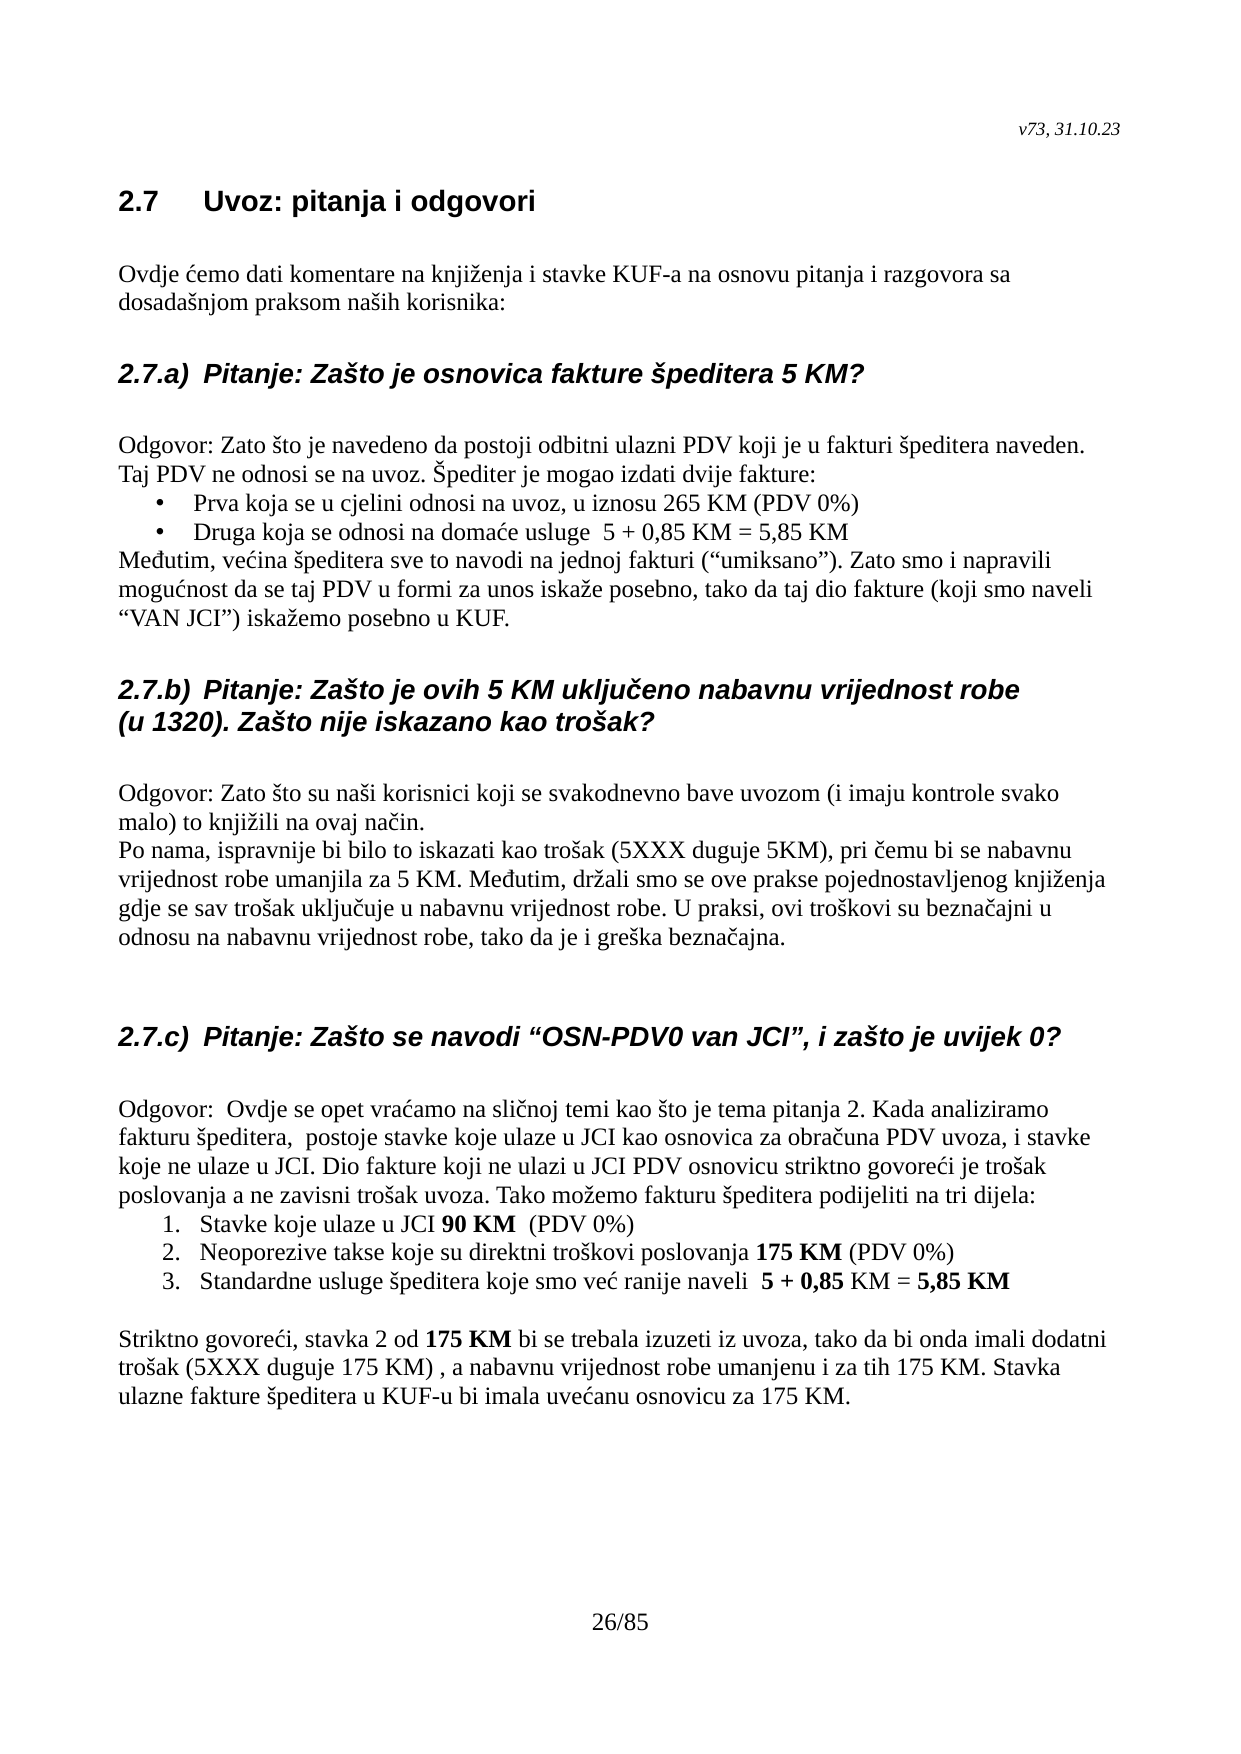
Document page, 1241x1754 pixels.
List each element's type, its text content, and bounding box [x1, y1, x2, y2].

text Striktno govoreći, stavka 2 od 175 KM bi se trebala izuzeti iz uvoza, tako da bi onda imali dodatni trošak (5XXX duguje 175 KM) , a nabavnu vrijednost robe umanjenu i za tih 175 KM. Stavka ulazne fakture špeditera u KUF-u bi imala uvećanu osnovicu za 175 KM. [118, 1324, 1122, 1410]
subtitle Pitanje: Zašto se navodi “OSN-PDV0 van JCI”, i zašto je uvijek 0? [118, 1021, 1122, 1052]
list Stavke koje ulaze u JCI 90 KM (PDV 0%) [162, 1209, 1122, 1237]
text Odgovor: Ovdje se opet vraćamo na sličnoj temi kao što je tema pitanja 2. Kada analiziramo fakturu špeditera, postoje stavke koje ulaze u JCI kao osnovica za obračuna PDV uvoza, i stavke koje ne ulaze u JCI. Dio fakture koji ne ulazi u JCI PDV osnovicu striktno govoreći je trošak poslovanja a ne zavisni trošak uvoza. Tako možemo fakturu špeditera podijeliti na tri dijela: [118, 1094, 1122, 1209]
list Standardne usluge špeditera koje smo već ranije naveli 5 + 0,85 KM = 5,85 KM [162, 1266, 1122, 1295]
text Ovdje ćemo dati komentare na knjiženja i stavke KUF-a na osnovu pitanja i razgovora sa dosadašnjom praksom naših korisnika: [118, 259, 1122, 316]
subtitle Pitanje: Zašto je osnovica fakture špeditera 5 KM? [118, 357, 1122, 389]
subtitle Pitanje: Zašto je ovih 5 KM uključeno nabavnu vrijednost robe (u 1320). Zašto nije iskazano kao trošak? [118, 673, 1122, 737]
text Po nama, ispravnije bi bilo to iskazati kao trošak (5XXX duguje 5KM), pri čemu bi se nabavnu vrijednost robe umanjila za 5 KM. Međutim, držali smo se ove prakse pojednostavljenog knjiženja gdje se sav trošak uključuje u nabavnu vrijednost robe. U praksi, ovi troškovi su beznačajni u odnosu na nabavnu vrijednost robe, tako da je i greška beznačajna. [118, 836, 1122, 951]
list Prva koja se u cjelini odnosi na uvoz, u iznosu 265 KM (PDV 0%) [156, 488, 1122, 517]
text Međutim, većina špeditera sve to navodi na jednoj fakturi (“umiksano”). Zato smo i napravili mogućnost da se taj PDV u formi za unos iskaže posebno, tako da taj dio fakture (koji smo naveli “VAN JCI”) iskažemo posebno u KUF. [118, 546, 1122, 632]
subtitle Uvoz: pitanja i odgovori [118, 184, 1122, 217]
text Odgovor: Zato što je navedeno da postoji odbitni ulazni PDV koji je u fakturi špeditera naveden. Taj PDV ne odnosi se na uvoz. Špediter je mogao izdati dvije fakture: [118, 431, 1122, 488]
text Odgovor: Zato što su naši korisnici koji se svakodnevno bave uvozom (i imaju kontrole svako malo) to knjižili na ovaj način. [118, 778, 1122, 836]
list Neoporezive takse koje su direktni troškovi poslovanja 175 KM (PDV 0%) [162, 1237, 1122, 1266]
list Druga koja se odnosi na domaće usluge 5 + 0,85 KM = 5,85 KM [156, 517, 1122, 546]
